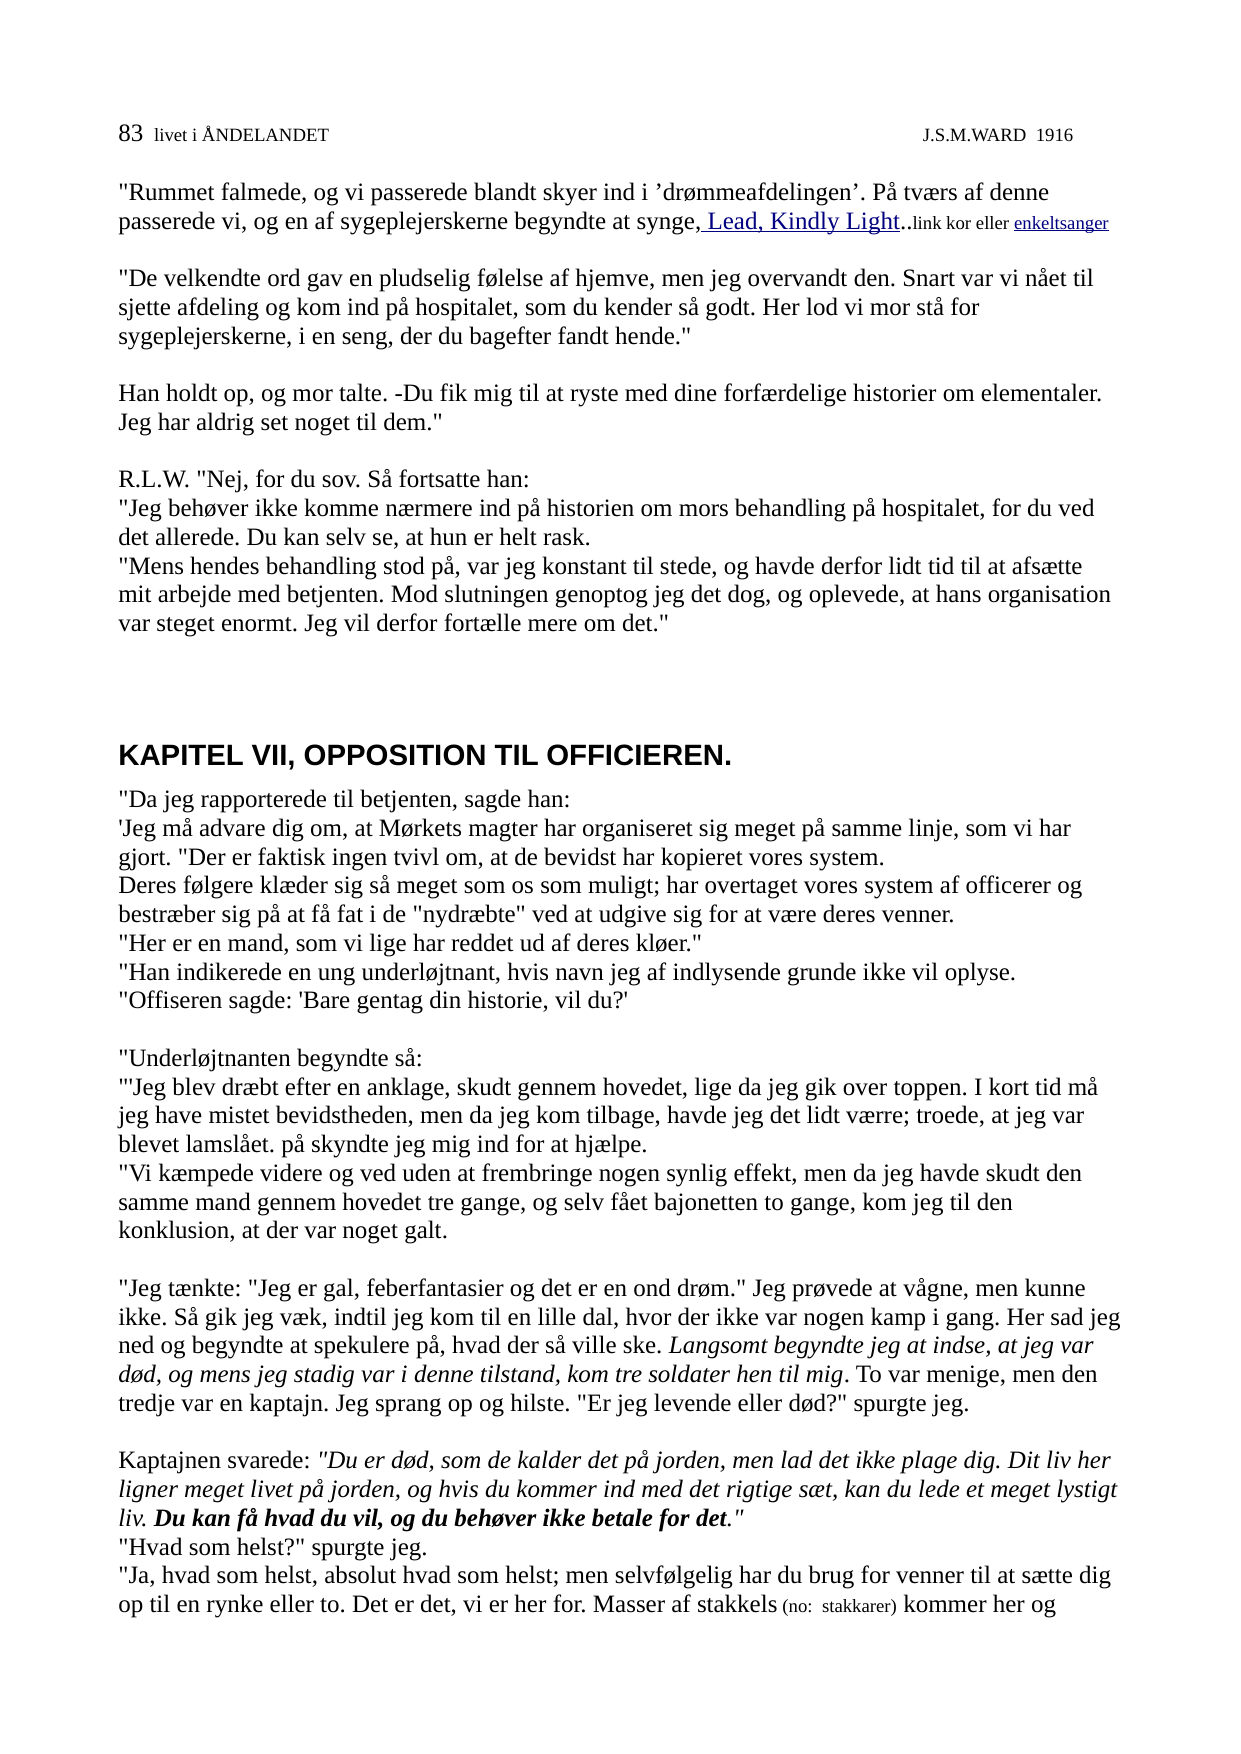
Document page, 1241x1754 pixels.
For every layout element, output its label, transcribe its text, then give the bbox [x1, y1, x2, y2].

text "'Jeg blev dræbt efter en anklage, skudt gennem hovedet, lige da jeg gik over toppen. I kort tid må jeg have mistet bevidstheden, men da jeg kom tilbage, havde jeg det lidt værre; troede, at jeg var blevet lamslået. på skyndte jeg mig ind for at hjælpe. [118, 1072, 1122, 1158]
text "Mens hendes behandling stod på, var jeg konstant til stede, og havde derfor lidt tid til at afsætte mit arbejde med betjenten. Mod slutningen genoptog jeg det dog, og oplevede, at hans organisation var steget enormt. Jeg vil derfor fortælle mere om det." [118, 551, 1122, 637]
text Kaptajnen svarede: "Du er død, som de kalder det på jorden, men lad det ikke plage dig. Dit liv her ligner meget livet på jorden, og hvis du kommer ind med det rigtige sæt, kan du lede et meget lystigt liv. Du kan få hvad du vil, og du behøver ikke betale for det." [118, 1445, 1122, 1532]
text "Her er en mand, som vi lige har reddet ud af deres kløer." [118, 928, 1122, 957]
text Han holdt op, og mor talte. -Du fik mig til at ryste med dine forfærdelige historier om elementaler. Jeg har aldrig set noget til dem." [118, 378, 1122, 436]
text 'Jeg må advare dig om, at Mørkets magter har organiseret sig meget på samme linje, som vi har gjort. "Der er faktisk ingen tvivl om, at de bevidst har kopieret vores system. [118, 813, 1122, 870]
text R.L.W. "Nej, for du sov. Så fortsatte han: [118, 464, 1122, 493]
text "Hvad som helst?" spurgte jeg. [118, 1532, 1122, 1560]
text "Underløjtnanten begyndte så: [118, 1043, 1122, 1072]
text "Jeg behøver ikke komme nærmere ind på historien om mors behandling på hospitalet, for du ved det allerede. Du kan selv se, at hun er helt rask. [118, 493, 1122, 551]
text "De velkendte ord gav en pludselig følelse af hjemve, men jeg overvandt den. Snart var vi nået til sjette afdeling og kom ind på hospitalet, som du kender så godt. Her lod vi mor stå for sygeplejerskerne, i en seng, der du bagefter fandt hende." [118, 263, 1122, 349]
text "Ja, hvad som helst, absolut hvad som helst; men selvfølgelig har du brug for venner til at sætte dig op til en rynke eller to. Det er det, vi er her for. Masser af stakkels (no: stakkarer) kommer her og [118, 1560, 1122, 1618]
text Deres følgere klæder sig så meget som os som muligt; har overtaget vores system af officerer og bestræber sig på at få fat i de "nydræbte" ved at udgive sig for at være deres venner. [118, 870, 1122, 928]
text "Offiseren sagde: 'Bare gentag din historie, vil du?' [118, 985, 1122, 1014]
text "Jeg tænkte: "Jeg er gal, feberfantasier og det er en ond drøm." Jeg prøvede at vågne, men kunne ikke. Så gik jeg væk, indtil jeg kom til en lille dal, hvor der ikke var nogen kamp i gang. Her sad jeg ned og begyndte at spekulere på, hvad der så ville ske. Langsomt begyndte jeg at indse, at jeg var død, og mens jeg stadig var i denne tilstand, kom tre soldater hen til mig. To var menige, men den tredje var en kaptajn. Jeg sprang op og hilste. "Er jeg levende eller død?" spurgte jeg. [118, 1273, 1122, 1417]
subtitle KAPITEL VII, OPPOSITION TIL OFFICIEREN. [118, 738, 1122, 772]
text "Vi kæmpede videre og ved uden at frembringe nogen synlig effekt, men da jeg havde skudt den samme mand gennem hovedet tre gange, og selv fået bajonetten to gange, kom jeg til den konklusion, at der var noget galt. [118, 1158, 1122, 1244]
text "Han indikerede en ung underløjtnant, hvis navn jeg af indlysende grunde ikke vil oplyse. [118, 957, 1122, 985]
text "Da jeg rapporterede til betjenten, sagde han: [118, 784, 1122, 813]
text "Rummet falmede, og vi passerede blandt skyer ind i ’drømmeafdelingen’. På tværs af denne passerede vi, og en af sygeplejerskerne begyndte at synge, Lead, Kindly Light..link kor eller enkeltsanger [118, 177, 1122, 234]
